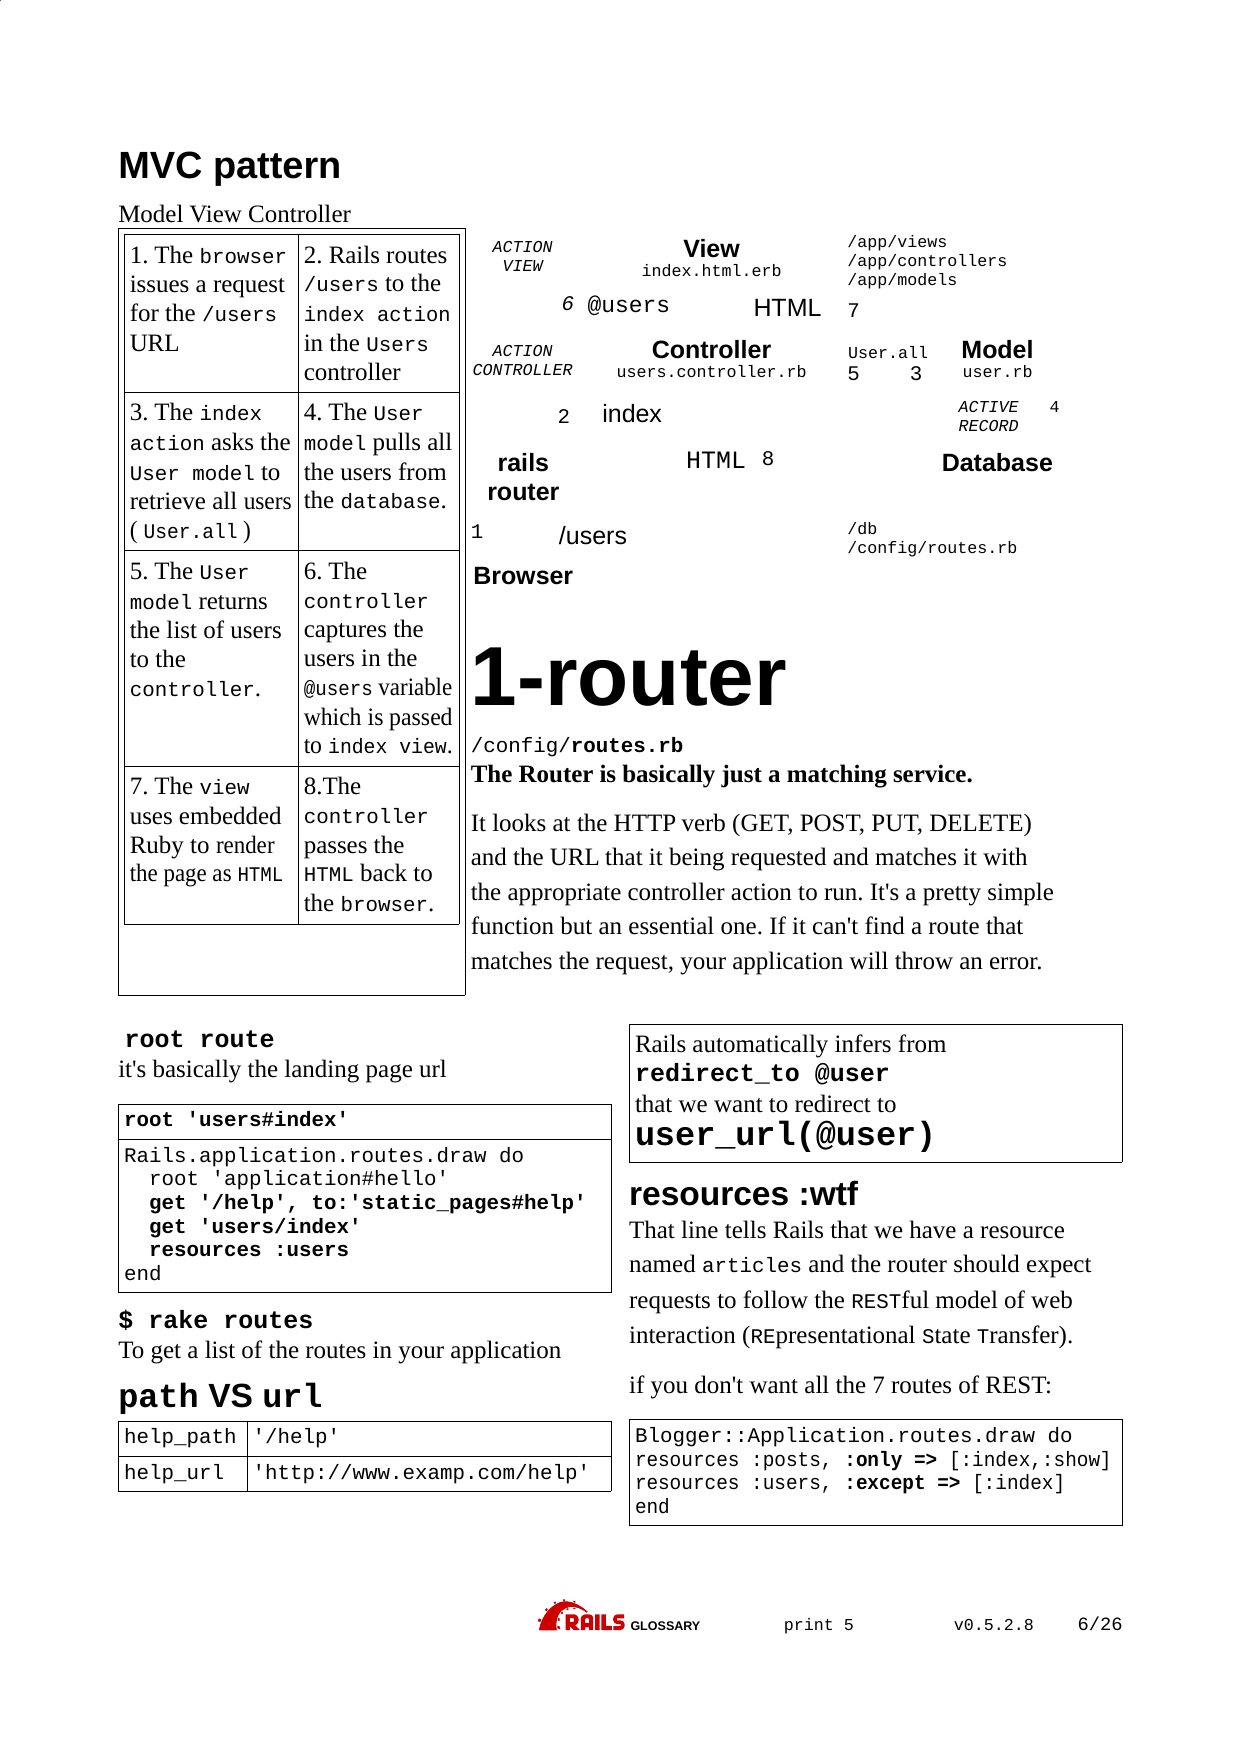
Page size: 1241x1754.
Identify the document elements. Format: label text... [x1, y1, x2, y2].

table_cell 8.The controller passes the HTML back to the browser. [299, 767, 459, 923]
table_header '/help' [248, 1422, 611, 1456]
table_header root 'users#index' [119, 1105, 611, 1139]
text if you don't want all the 7 routes of REST: [629, 1370, 1122, 1399]
table_header View index.html.erb [581, 228, 841, 287]
table_cell /users [552, 515, 634, 555]
table_cell [676, 393, 733, 442]
table_cell 4. The User model pulls all the users from the database. [299, 393, 459, 550]
table_cell [676, 287, 733, 329]
table_cell 6 [466, 287, 581, 329]
table_cell help_url [119, 1457, 247, 1491]
table_cell HTML [733, 287, 841, 329]
table_cell 5. The User model returns the list of users to the controller. [125, 551, 298, 766]
subtitle path VS url [118, 1376, 611, 1418]
table_cell [634, 555, 676, 596]
text To get a list of the routes in your application [118, 1336, 611, 1364]
table_cell Browser [466, 555, 581, 596]
table_cell [676, 515, 733, 555]
table_cell [756, 515, 841, 555]
table_cell ACTION CONTROLLER [466, 329, 581, 393]
table_header 1. The browser issues a request for the /users URL [125, 235, 298, 392]
table_cell 1-router /config/routes.rb The Router is basically just a matching service. It looks at the HTTP verb (GET, POST, PUT, DELETE) and the URL that it being requested and matches it with the appropriate controller action to run. It's a pretty simple function but an essential one. If it can't find a route that matches the request, your application will throw an error. [466, 596, 1060, 995]
table_cell User.all 5 3 [841, 329, 934, 393]
table_cell HTML [676, 442, 756, 515]
table_cell [581, 555, 634, 596]
table_cell Controller users.controller.rb [581, 329, 841, 393]
table_cell [676, 555, 733, 596]
table_cell [466, 393, 552, 442]
table_cell [756, 555, 841, 596]
table_cell ACTIVE RECORD [935, 393, 1044, 442]
table_header [119, 229, 465, 995]
table_cell 6. The controller captures the users in the @users variable which is passed to index view. [299, 551, 459, 766]
table_cell [634, 515, 676, 555]
subtitle resources :wtf [629, 1173, 1122, 1212]
text Model View Controller [118, 199, 1122, 228]
table_cell 2 [552, 393, 581, 442]
table_cell 4 [1044, 393, 1060, 442]
table_cell index [581, 393, 676, 442]
table_cell 3. The index action asks the User model to retrieve all users ( User.all ) [125, 393, 298, 550]
table_header /app/views /app/controllers /app/models 7 [841, 228, 1060, 329]
table_header help_path [119, 1422, 247, 1456]
table_cell [756, 393, 934, 442]
text it's basically the landing page url [118, 1054, 611, 1083]
subtitle MVC pattern [118, 143, 611, 187]
table_cell [581, 442, 634, 515]
table_cell @users [581, 287, 676, 329]
table_cell [733, 515, 756, 555]
table_header 2. Rails routes /users to the index action in the Users controller [299, 235, 459, 392]
table_cell Database [935, 442, 1060, 515]
table_cell /db /config/routes.rb [841, 515, 1060, 596]
table_cell [634, 442, 676, 515]
table_header Rails automatically infers from redirect_to @user that we want to redirect to user_url(@user) [630, 1025, 1122, 1162]
text root route [118, 1024, 611, 1054]
table_cell [733, 555, 756, 596]
table_header ACTION VIEW [466, 228, 581, 287]
table_cell 8 [756, 442, 934, 515]
table_cell 'http://www.examp.com/help' [248, 1457, 611, 1491]
table_cell [733, 393, 756, 442]
table_cell Model user.rb [935, 329, 1060, 393]
table_cell rails router [466, 442, 581, 515]
table_cell Rails.application.routes.draw do root 'application#hello' get '/help', to:'static_pages#help' get 'users/index' resources :users end [119, 1140, 611, 1292]
table_cell 7. The view uses embedded Ruby to render the page as HTML [125, 767, 298, 923]
table_cell 1 [466, 515, 552, 555]
table_header Blogger::Application.routes.draw do resources :posts, :only => [:index,:show] resources :users, :except => [:index] end [630, 1420, 1122, 1525]
text That line tells Rails that we have a resource named articles and the router should expect requests to follow the RESTful model of web interaction (REpresentational State Transfer). [629, 1215, 1122, 1350]
subtitle $ rake routes [118, 1307, 611, 1336]
